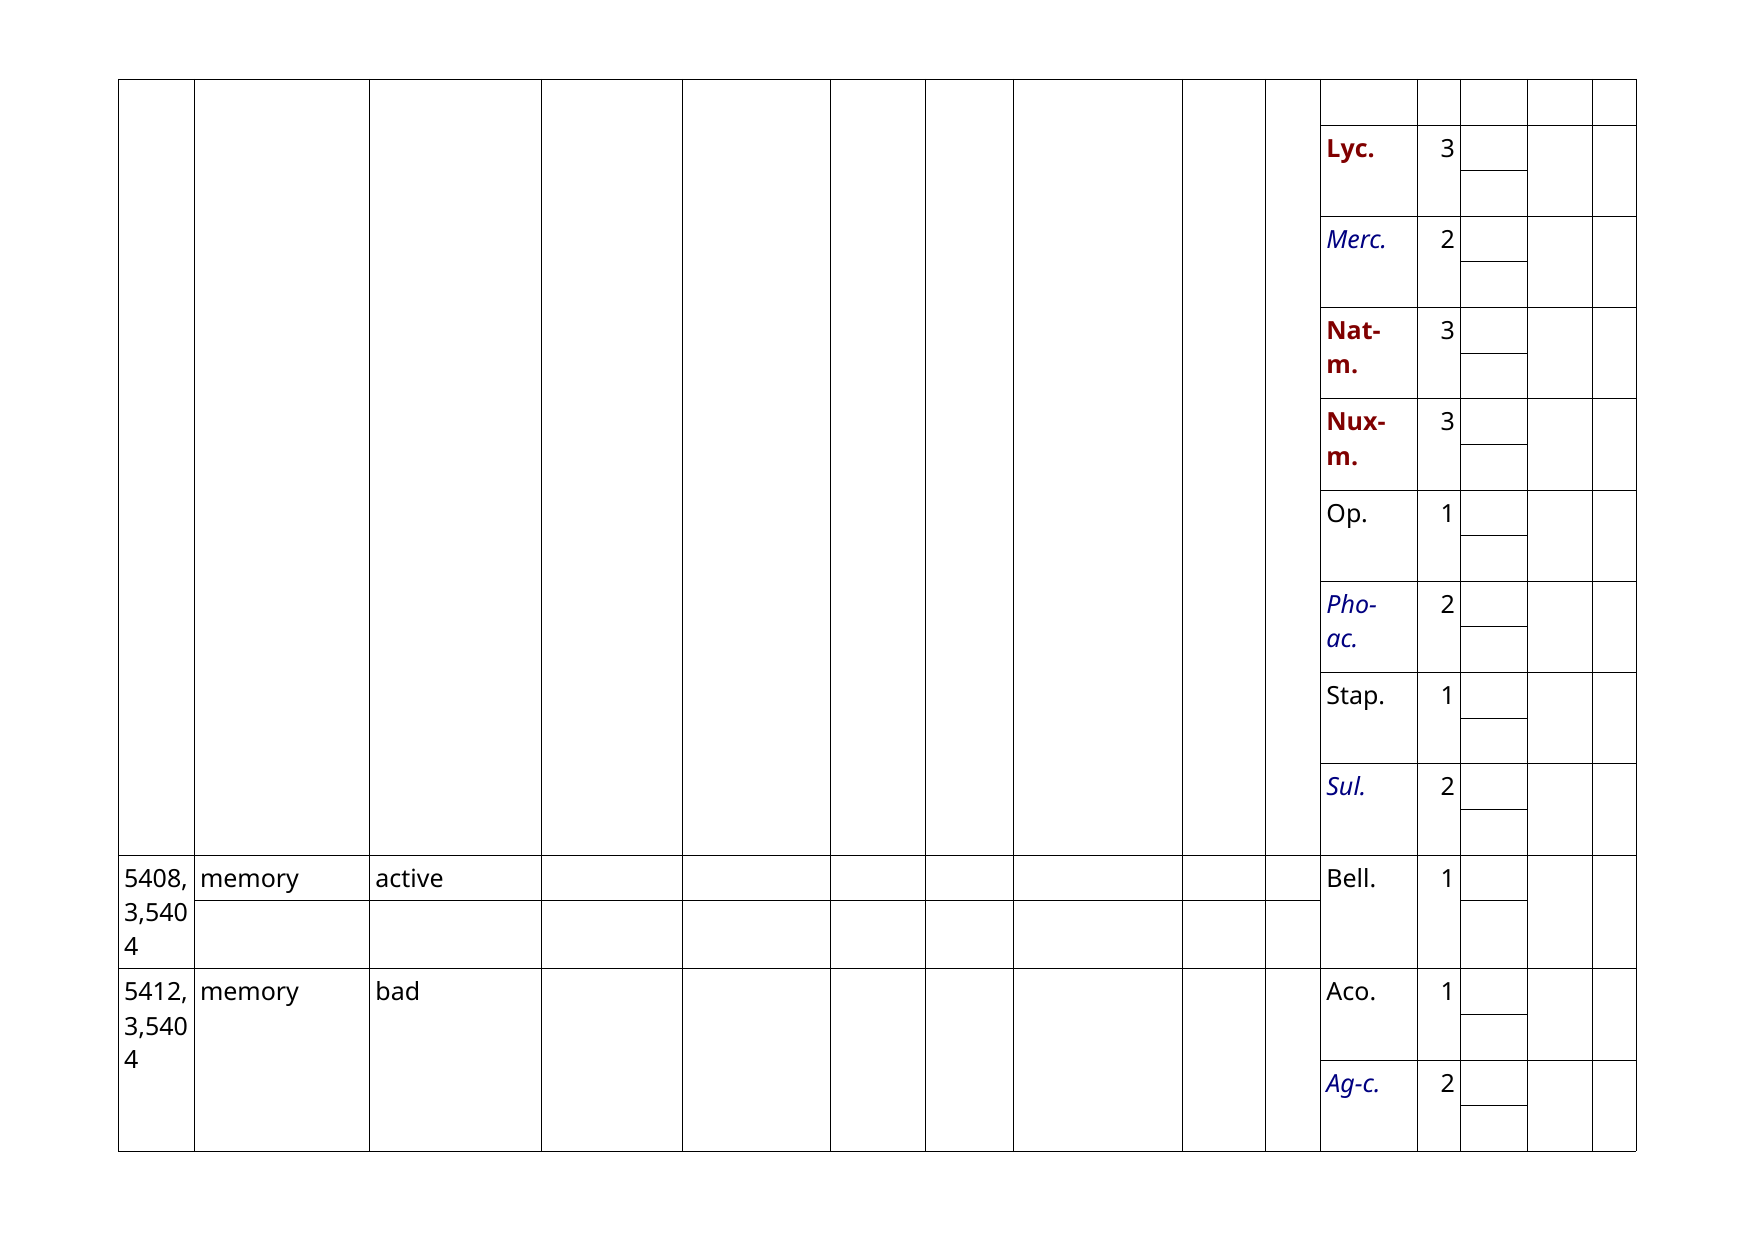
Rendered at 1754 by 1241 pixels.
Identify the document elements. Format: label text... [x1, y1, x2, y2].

table_cell Nux-m. [1321, 399, 1417, 489]
table_cell [1014, 969, 1182, 1151]
table_cell 2 [1418, 582, 1460, 672]
table_cell [831, 901, 925, 968]
table_cell [1461, 536, 1527, 581]
table_cell Nat-m. [1321, 308, 1417, 398]
table_cell Stap. [1321, 673, 1417, 763]
table_cell [1014, 80, 1182, 854]
table_cell [1528, 856, 1592, 968]
table_cell [683, 901, 830, 968]
table_cell [119, 80, 194, 854]
table_cell [831, 969, 925, 1151]
table_cell [1461, 673, 1527, 718]
table_cell [542, 856, 682, 900]
table_cell [195, 80, 369, 854]
table_cell 1 [1418, 491, 1460, 581]
table_cell [195, 901, 369, 968]
table_cell [1461, 764, 1527, 809]
table_cell [1461, 354, 1527, 398]
table_cell [1418, 80, 1460, 124]
table_cell [1266, 856, 1320, 900]
table_cell 2 [1418, 217, 1460, 307]
table_cell [683, 856, 830, 900]
table_cell [1528, 217, 1592, 307]
table_cell [1528, 308, 1592, 398]
table_cell [1461, 627, 1527, 672]
table_cell [831, 856, 925, 900]
table_cell 5408,3,5404 [119, 856, 194, 968]
table_cell 1 [1418, 856, 1460, 968]
table_cell [1014, 856, 1182, 900]
table_cell active [370, 856, 541, 900]
table_cell [1593, 764, 1636, 854]
table_cell [1183, 856, 1265, 900]
table_cell 1 [1418, 969, 1460, 1059]
table_cell [1266, 901, 1320, 968]
table_cell [1461, 262, 1527, 307]
table_cell [1593, 582, 1636, 672]
table_cell [1593, 969, 1636, 1059]
table_cell [926, 901, 1013, 968]
table_cell [1593, 491, 1636, 581]
table_cell [926, 80, 1013, 854]
table_cell [1528, 764, 1592, 854]
table_cell [831, 80, 925, 854]
table_cell [1593, 308, 1636, 398]
table_cell [683, 80, 830, 854]
table_cell [542, 80, 682, 854]
table_cell [1593, 856, 1636, 968]
table_cell [1528, 126, 1592, 216]
table_cell [1461, 1015, 1527, 1059]
table_cell [1461, 491, 1527, 535]
table_cell [1528, 399, 1592, 489]
table_cell [1461, 171, 1527, 216]
table_cell [1528, 80, 1592, 124]
table_cell [1593, 126, 1636, 216]
table_cell Bell. [1321, 856, 1417, 968]
table_cell [1321, 80, 1417, 124]
table_cell [1593, 217, 1636, 307]
table_cell [1461, 1106, 1527, 1151]
table_cell [1528, 491, 1592, 581]
table_cell [1461, 810, 1527, 854]
table_cell [1266, 80, 1320, 854]
table_cell [370, 80, 541, 854]
table_cell [1461, 308, 1527, 353]
table_cell Ag-c. [1321, 1061, 1417, 1151]
table_cell Sul. [1321, 764, 1417, 854]
table_cell [1183, 901, 1265, 968]
table_cell [1528, 582, 1592, 672]
table_cell 2 [1418, 1061, 1460, 1151]
table_cell 5412,3,5404 [119, 969, 194, 1151]
table_cell [542, 901, 682, 968]
table_cell [542, 969, 682, 1151]
table_cell Aco. [1321, 969, 1417, 1059]
table_cell [1461, 445, 1527, 489]
table_cell Lyc. [1321, 126, 1417, 216]
table_cell [1461, 856, 1527, 900]
table_cell [1461, 80, 1527, 124]
table_cell [1593, 80, 1636, 124]
table_cell [926, 856, 1013, 900]
table_cell [1266, 969, 1320, 1151]
table_cell [1461, 399, 1527, 444]
table_cell 3 [1418, 126, 1460, 216]
table_cell Pho-ac. [1321, 582, 1417, 672]
table_cell 3 [1418, 399, 1460, 489]
table_cell [1183, 969, 1265, 1151]
table_cell 1 [1418, 673, 1460, 763]
table_cell [1461, 582, 1527, 626]
table_cell [1528, 673, 1592, 763]
table_cell [1593, 399, 1636, 489]
table_cell [1461, 719, 1527, 763]
table_cell memory [195, 969, 369, 1151]
table_cell [1528, 1061, 1592, 1151]
table_cell [926, 969, 1013, 1151]
table_cell [683, 969, 830, 1151]
table_cell [1461, 126, 1527, 170]
table_cell memory [195, 856, 369, 900]
table_cell [1461, 217, 1527, 261]
table_cell 3 [1418, 308, 1460, 398]
table_cell [1183, 80, 1265, 854]
table_cell [1593, 1061, 1636, 1151]
table_cell [1014, 901, 1182, 968]
table_cell bad [370, 969, 541, 1151]
table_cell Op. [1321, 491, 1417, 581]
table_cell [1461, 1061, 1527, 1105]
table_cell [1461, 901, 1527, 968]
table_cell [1593, 673, 1636, 763]
table_cell [370, 901, 541, 968]
table_cell 2 [1418, 764, 1460, 854]
table_cell [1461, 969, 1527, 1014]
table_cell [1528, 969, 1592, 1059]
table_cell Merc. [1321, 217, 1417, 307]
